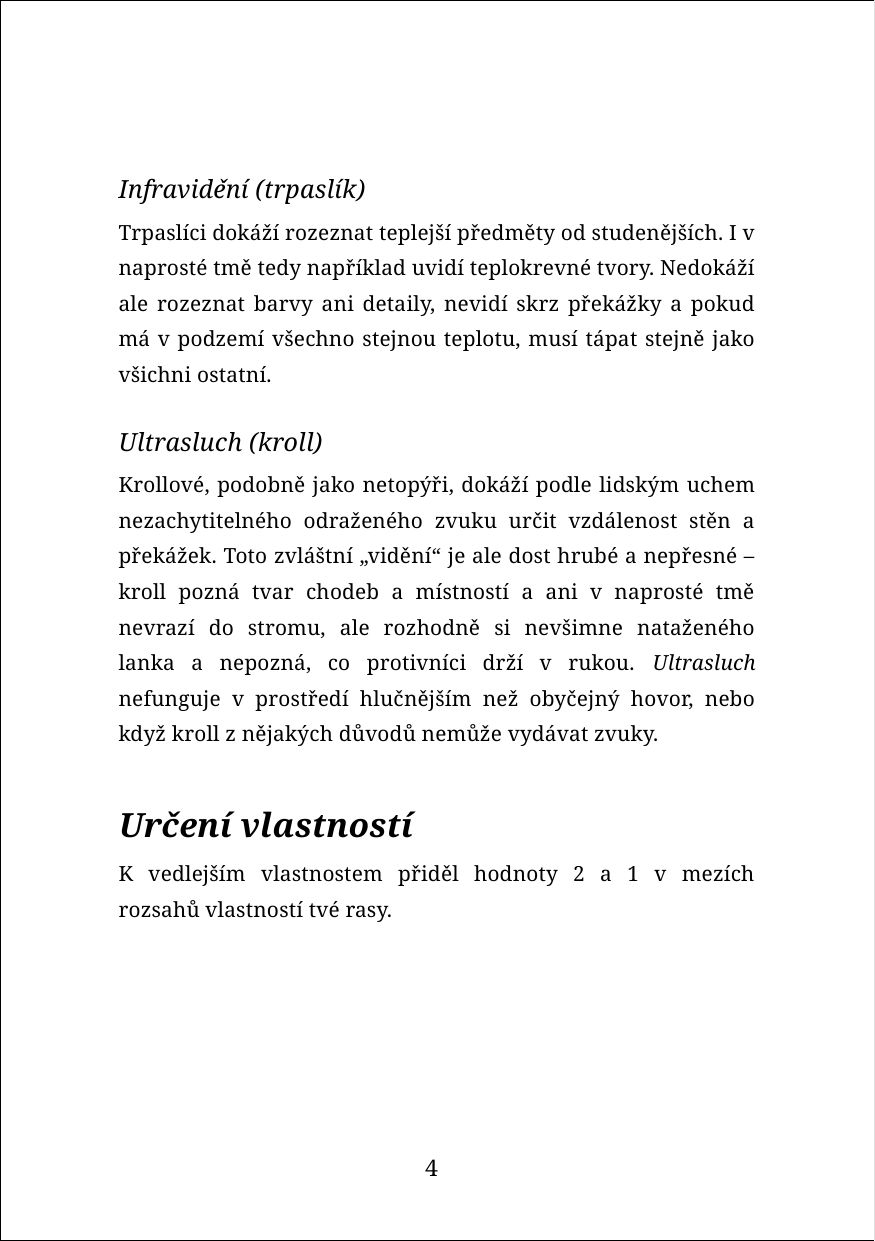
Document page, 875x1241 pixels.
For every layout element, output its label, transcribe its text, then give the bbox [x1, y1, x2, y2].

subtitle Určení vlastností [118, 802, 756, 847]
text Krollové, podobně jako netopýři, dokáží podle lidským uchem nezachytitelného odraženého zvuku určit vzdálenost stěn a překážek. Toto zvláštní „vidění“ je ale dost hrubé a nepřesné – kroll pozná tvar chodeb a místností a ani v naprosté tmě nevrazí do stromu, ale rozhodně si nevšimne nataženého lanka a nepozná, co protivníci drží v rukou. Ultrasluch nefunguje v prostředí hlučnějším než obyčejný hovor, nebo když kroll z nějakých důvodů nemůže vydávat zvuky. [118, 471, 756, 748]
text Trpaslíci dokáží rozeznat teplejší předměty od studenějších. I v naprosté tmě tedy například uvidí teplokrevné tvory. Nedokáží ale rozeznat barvy ani detaily, nevidí skrz překážky a pokud má v podzemí všechno stejnou teplotu, musí tápat stejně jako všichni ostatní. [118, 218, 756, 388]
subtitle Ultrasluch (kroll) [118, 425, 756, 459]
text K vedlejším vlastnostem přiděl hodnoty 2 a 1 v mezích rozsahů vlastností tvé rasy. [118, 859, 756, 923]
subtitle Infravidění (trpaslík) [118, 172, 756, 206]
